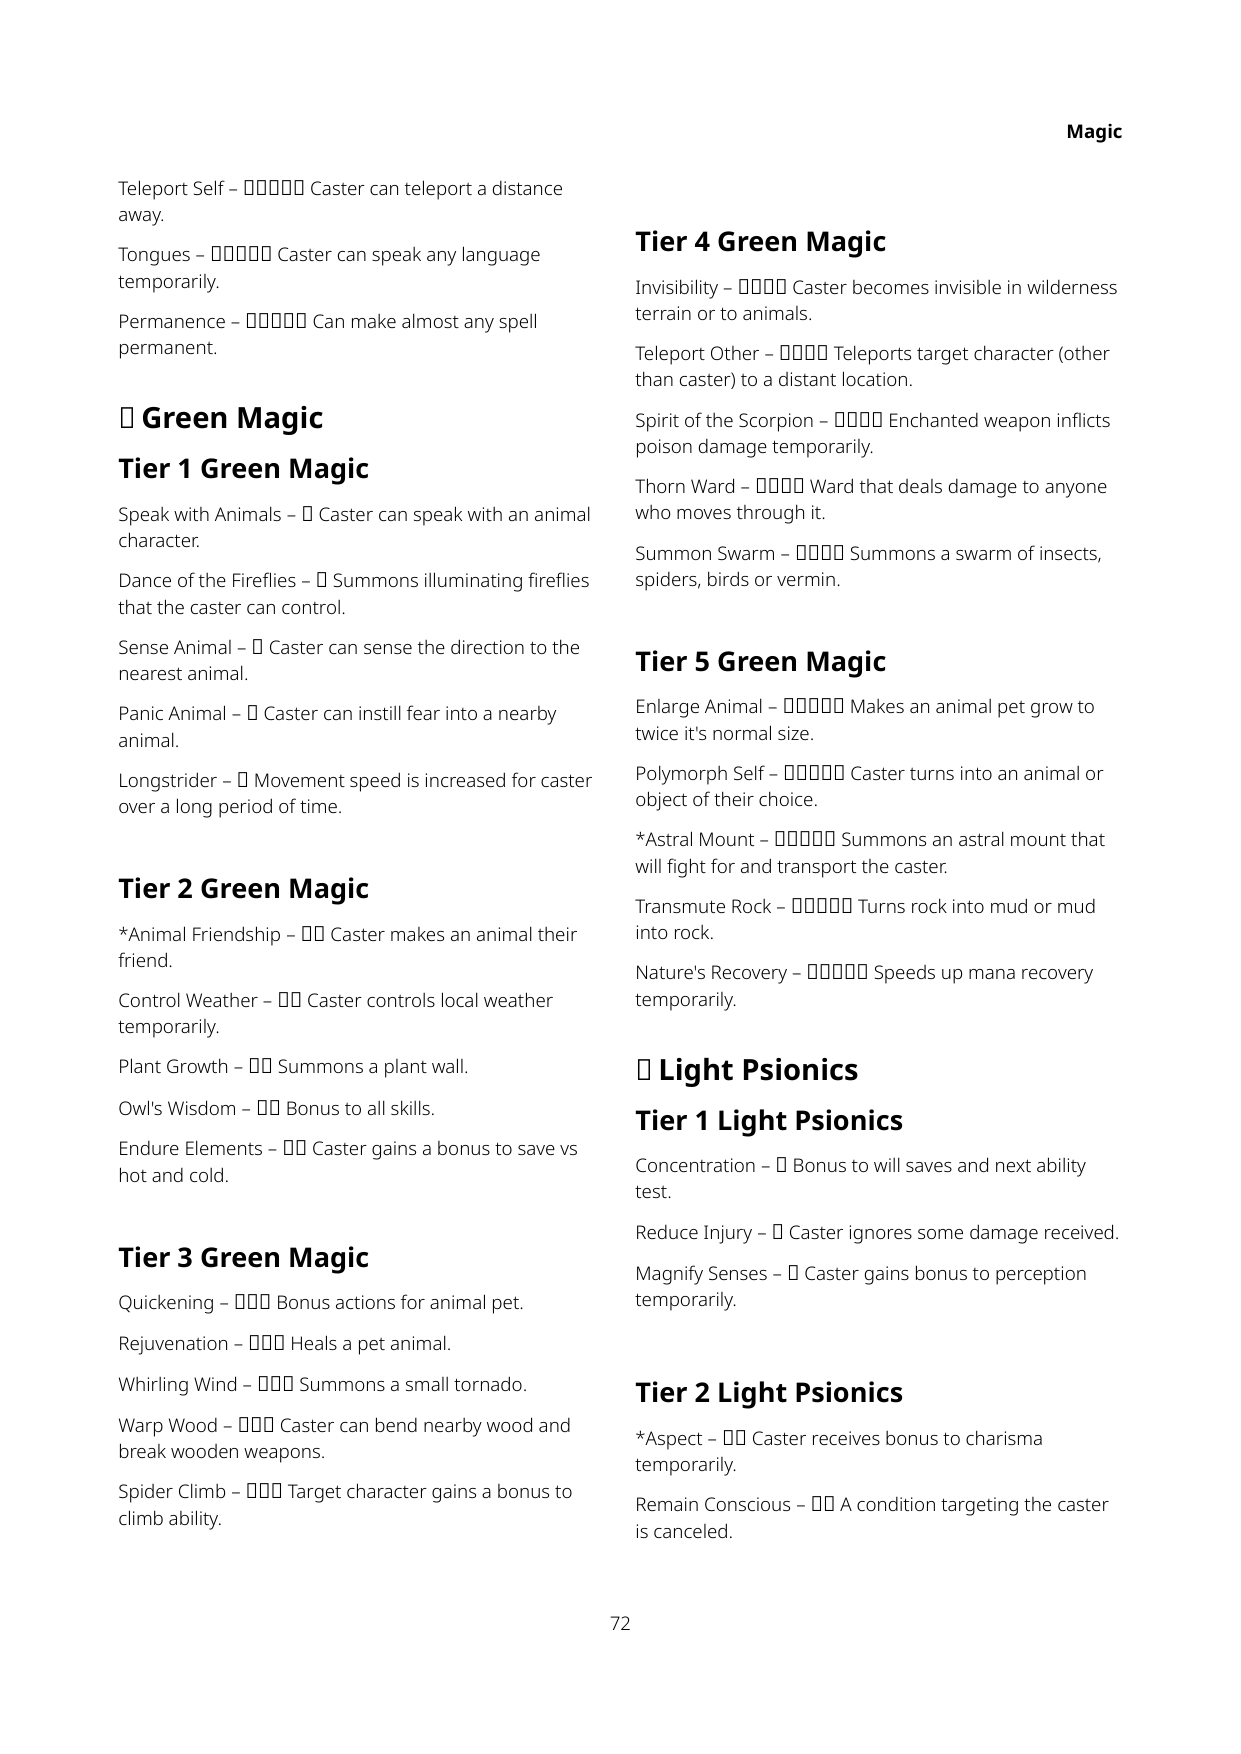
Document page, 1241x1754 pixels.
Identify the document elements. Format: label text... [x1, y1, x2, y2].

text *Animal Friendship –  Caster makes an animal their friend. [118, 919, 605, 973]
text Tier 1 Light Psionics [635, 1101, 1122, 1138]
text Tier 4 Green Magic [635, 222, 1122, 259]
text Tongues –  Caster can speak any language temporarily. [118, 239, 605, 293]
text Permanence –  Can make almost any spell permanent. [118, 306, 605, 360]
text Concentration –  Bonus to will saves and next ability test. [635, 1150, 1122, 1204]
text Spirit of the Scorpion –  Enchanted weapon inflicts poison damage temporarily. [635, 405, 1122, 459]
text Reduce Injury –  Caster ignores some damage received. [635, 1217, 1122, 1245]
text Control Weather –  Caster controls local weather temporarily. [118, 985, 605, 1039]
text Thorn Ward –  Ward that deals damage to anyone who moves through it. [635, 471, 1122, 525]
text Tier 5 Green Magic [635, 642, 1122, 679]
text Whirling Wind –  Summons a small tornado. [118, 1369, 605, 1398]
text Sense Animal –  Caster can sense the direction to the nearest animal. [118, 632, 605, 686]
text Tier 3 Green Magic [118, 1238, 605, 1275]
text Endure Elements –  Caster gains a bonus to save vs hot and cold. [118, 1133, 605, 1187]
text Warp Wood –  Caster can bend nearby wood and break wooden weapons. [118, 1410, 605, 1464]
subtitle  Green Magic [118, 397, 605, 437]
text Teleport Other –  Teleports target character (other than caster) to a distant location. [635, 338, 1122, 392]
text Tier 2 Green Magic [118, 869, 605, 906]
text Teleport Self –  Caster can teleport a distance away. [118, 173, 605, 227]
text Rejuvenation –  Heals a pet animal. [118, 1328, 605, 1357]
text Summon Swarm –  Summons a swarm of insects, spiders, birds or vermin. [635, 538, 1122, 592]
text Transmute Rock –  Turns rock into mud or mud into rock. [635, 891, 1122, 945]
text Enlarge Animal –  Makes an animal pet grow to twice it's normal size. [635, 692, 1122, 746]
text Owl's Wisdom –  Bonus to all skills. [118, 1093, 605, 1121]
text *Aspect –  Caster receives bonus to charisma temporarily. [635, 1423, 1122, 1477]
text Tier 2 Light Psionics [635, 1374, 1122, 1411]
text *Astral Mount –  Summons an astral mount that will fight for and transport the caster. [635, 824, 1122, 878]
text Speak with Animals –  Caster can speak with an animal character. [118, 499, 605, 553]
text Nature's Recovery –  Speeds up mana recovery temporarily. [635, 957, 1122, 1011]
text Quickening –  Bonus actions for animal pet. [118, 1287, 605, 1316]
subtitle  Light Psionics [635, 1049, 1122, 1088]
text Magnify Senses –  Caster gains bonus to perception temporarily. [635, 1258, 1122, 1312]
text Tier 1 Green Magic [118, 450, 605, 487]
text Longstrider –  Movement speed is increased for caster over a long period of time. [118, 765, 605, 819]
text Dance of the Fireflies –  Summons illuminating fireflies that the caster can control. [118, 566, 605, 619]
text Remain Conscious –  A condition targeting the caster is canceled. [635, 1489, 1122, 1543]
text Plant Growth –  Summons a plant wall. [118, 1052, 605, 1080]
text Panic Animal –  Caster can instill fear into a nearby animal. [118, 698, 605, 752]
text Spider Climb –  Target character gains a bonus to climb ability. [118, 1477, 605, 1531]
text Polymorph Self –  Caster turns into an animal or object of their choice. [635, 758, 1122, 812]
text Invisibility –  Caster becomes invisible in wilderness terrain or to animals. [635, 272, 1122, 326]
